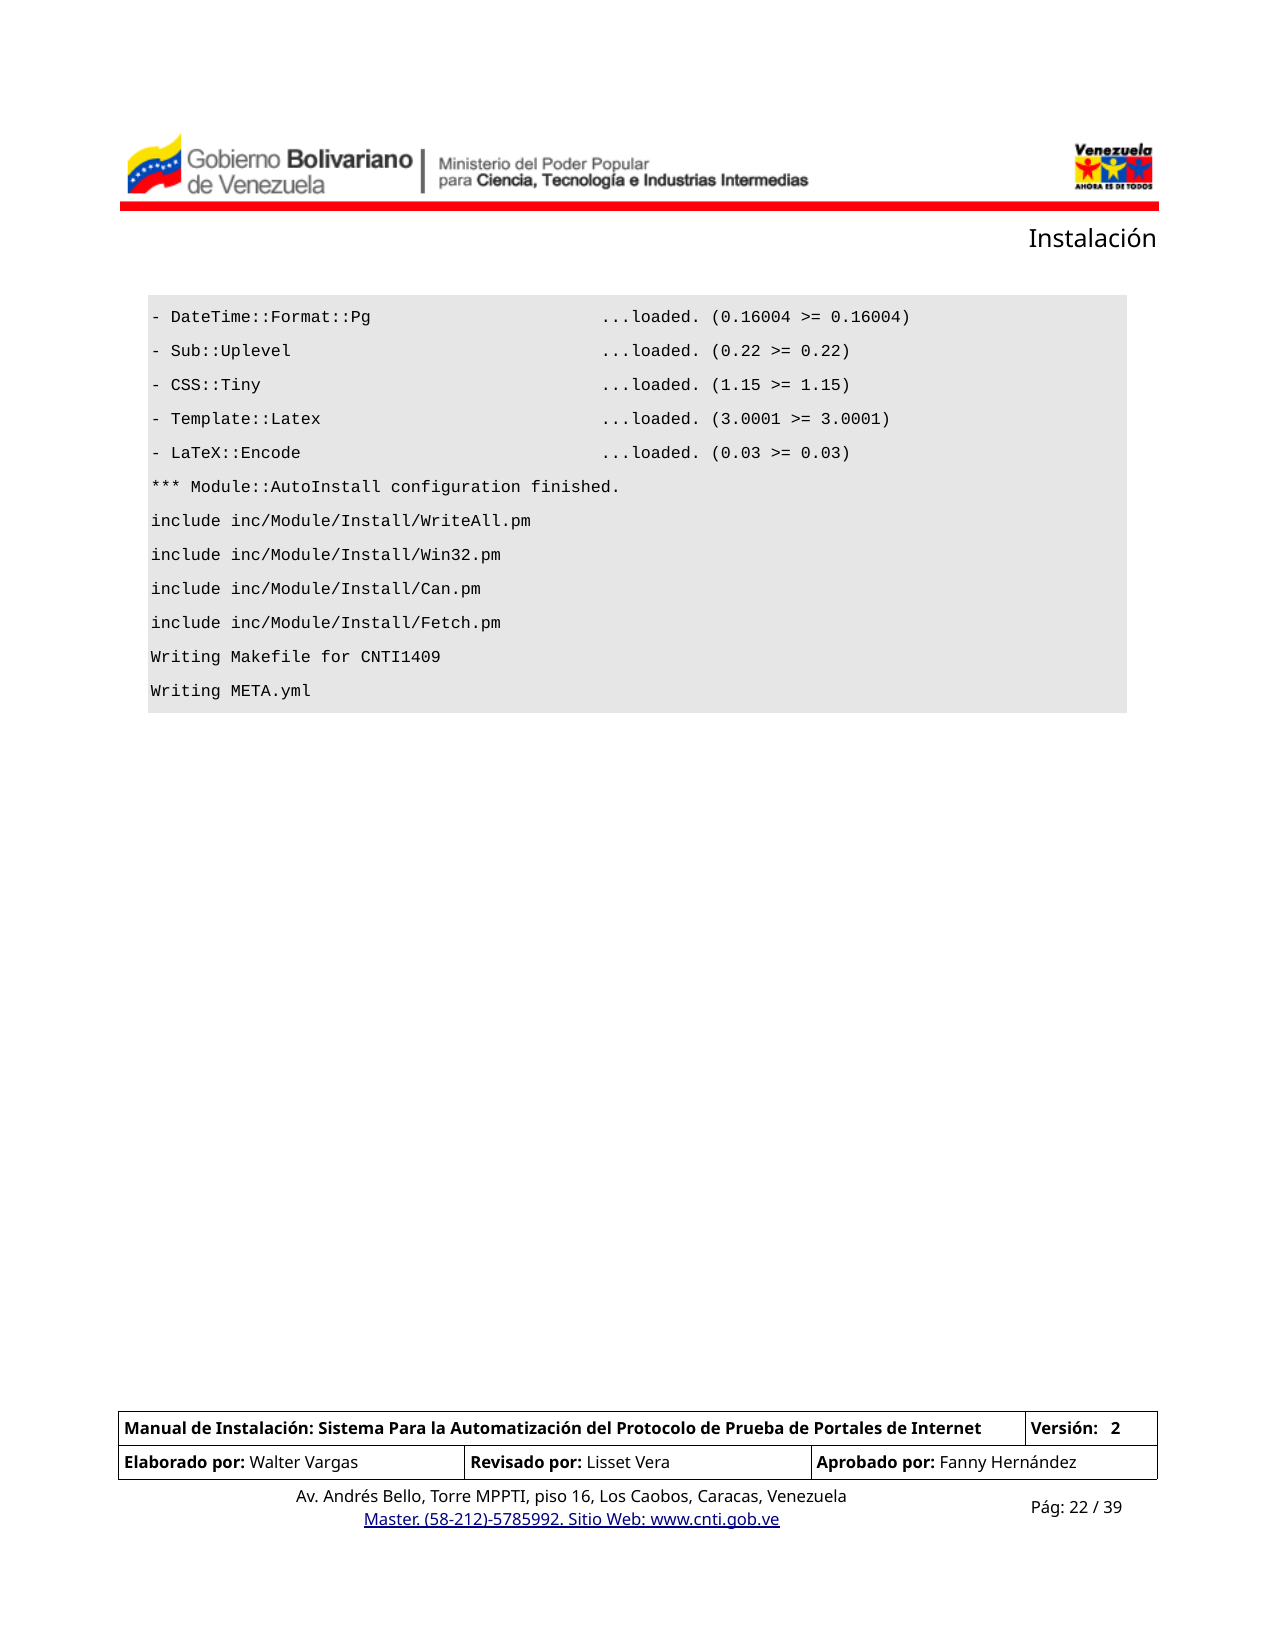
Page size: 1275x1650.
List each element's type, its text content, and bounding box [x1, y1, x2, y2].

text *** Module::AutoInstall configuration finished. [148, 463, 1127, 497]
text - Template::Latex ...loaded. (3.0001 >= 3.0001) [148, 395, 1127, 429]
text include inc/Module/Install/WriteAll.pm [148, 497, 1127, 531]
text - DateTime::Format::Pg ...loaded. (0.16004 >= 0.16004) [148, 295, 1127, 327]
text include inc/Module/Install/Can.pm [148, 565, 1127, 599]
text Writing META.yml [148, 668, 1127, 704]
text - CSS::Tiny ...loaded. (1.15 >= 1.15) [148, 361, 1127, 395]
text Writing Makefile for CNTI1409 [148, 633, 1127, 668]
text include inc/Module/Install/Fetch.pm [148, 599, 1127, 633]
picture [120, 125, 1159, 211]
text include inc/Module/Install/Win32.pm [148, 531, 1127, 565]
text - Sub::Uplevel ...loaded. (0.22 >= 0.22) [148, 327, 1127, 361]
text - LaTeX::Encode ...loaded. (0.03 >= 0.03) [148, 429, 1127, 463]
